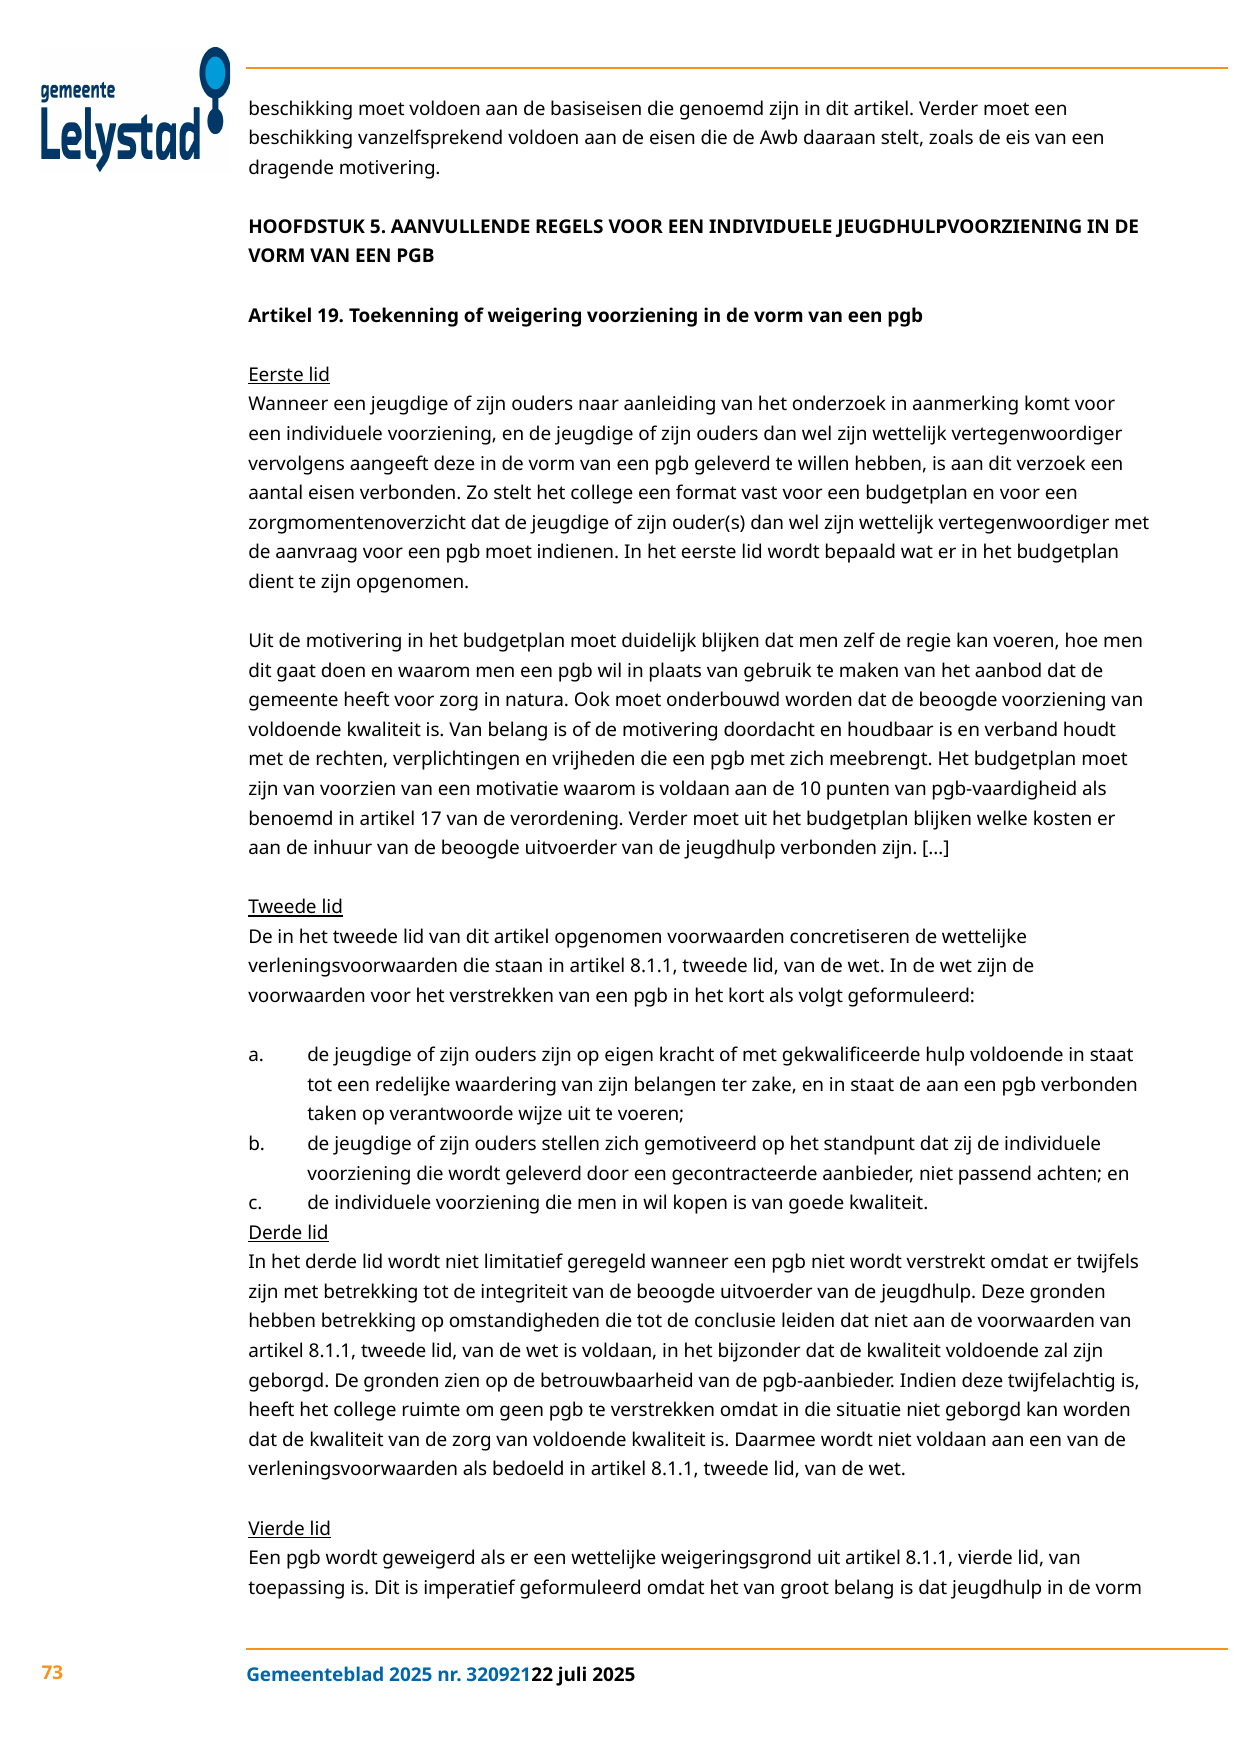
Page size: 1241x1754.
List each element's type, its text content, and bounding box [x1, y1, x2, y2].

text In het derde lid wordt niet limitatief geregeld wanneer een pgb niet wordt verstrekt omdat er twijfels zijn met betrekking tot de integriteit van de beoogde uitvoerder van de jeugdhulp. Deze gronden hebben betrekking op omstandigheden die tot de conclusie leiden dat niet aan de voorwaarden van artikel 8.1.1, tweede lid, van de wet is voldaan, in het bijzonder dat de kwaliteit voldoende zal zijn geborgd. De gronden zien op de betrouwbaarheid van de pgb-aanbieder. Indien deze twijfelachtig is, heeft het college ruimte om geen pgb te verstrekken omdat in die situatie niet geborgd kan worden dat de kwaliteit van de zorg van voldoende kwaliteit is. Daarmee wordt niet voldaan aan een van de verleningsvoorwaarden als bedoeld in artikel 8.1.1, tweede lid, van de wet. [248, 1248, 1152, 1481]
text De in het tweede lid van dit artikel opgenomen voorwaarden concretiseren de wettelijke verleningsvoorwaarden die staan in artikel 8.1.1, tweede lid, van de wet. In de wet zijn de voorwaarden voor het verstrekken van een pgb in het kort als volgt geformuleerd: [248, 923, 1152, 1008]
picture [41, 47, 231, 172]
text Artikel 19. Toekenning of weigering voorziening in de vorm van een pgb [248, 302, 1152, 328]
text Uit de motivering in het budgetplan moet duidelijk blijken dat men zelf de regie kan voeren, hoe men dit gaat doen en waarom men een pgb wil in plaats van gebruik te maken van het aanbod dat de gemeente heeft voor zorg in natura. Ook moet onderbouwd worden dat de beoogde voorziening van voldoende kwaliteit is. Van belang is of de motivering doordacht en houdbaar is en verband houdt met de rechten, verplichtingen en vrijheden die een pgb met zich meebrengt. Het budgetplan moet zijn van voorzien van een motivatie waarom is voldaan aan de 10 punten van pgb-vaardigheid als benoemd in artikel 17 van de verordening. Verder moet uit het budgetplan blijken welke kosten er aan de inhuur van de beoogde uitvoerder van de jeugdhulp verbonden zijn. […] [248, 627, 1152, 860]
text beschikking moet voldoen aan de basiseisen die genoemd zijn in dit artikel. Verder moet een beschikking vanzelfsprekend voldoen aan de eisen die de Awb daaraan stelt, zoals de eis van een dragende motivering. [248, 95, 1152, 180]
text Eerste lid [248, 361, 1152, 387]
text Vierde lid [248, 1515, 1152, 1541]
text Derde lid [248, 1219, 1152, 1245]
list de individuele voorziening die men in wil kopen is van goede kwaliteit. [248, 1189, 1152, 1215]
text Wanneer een jeugdige of zijn ouders naar aanleiding van het onderzoek in aanmerking komt voor een individuele voorziening, en de jeugdige of zijn ouders dan wel zijn wettelijk vertegenwoordiger vervolgens aangeeft deze in de vorm van een pgb geleverd te willen hebben, is aan dit verzoek een aantal eisen verbonden. Zo stelt het college een format vast voor een budgetplan en voor een zorgmomentenoverzicht dat de jeugdige of zijn ouder(s) dan wel zijn wettelijk vertegenwoordiger met de aanvraag voor een pgb moet indienen. In het eerste lid wordt bepaald wat er in het budgetplan dient te zijn opgenomen. [248, 391, 1152, 594]
text Een pgb wordt geweigerd als er een wettelijke weigeringsgrond uit artikel 8.1.1, vierde lid, van toepassing is. Dit is imperatief geformuleerd omdat het van groot belang is dat jeugdhulp in de vorm [248, 1544, 1152, 1600]
text Tweede lid [248, 893, 1152, 919]
list de jeugdige of zijn ouders zijn op eigen kracht of met gekwalificeerde hulp voldoende in staat tot een redelijke waardering van zijn belangen ter zake, en in staat de aan een pgb verbonden taken op verantwoorde wijze uit te voeren; [248, 1041, 1152, 1126]
text HOOFDSTUK 5. AANVULLENDE REGELS VOOR EEN INDIVIDUELE JEUGDHULPVOORZIENING IN DE VORM VAN EEN PGB [248, 213, 1152, 268]
list de jeugdige of zijn ouders stellen zich gemotiveerd op het standpunt dat zij de individuele voorziening die wordt geleverd door een gecontracteerde aanbieder, niet passend achten; en [248, 1130, 1152, 1186]
